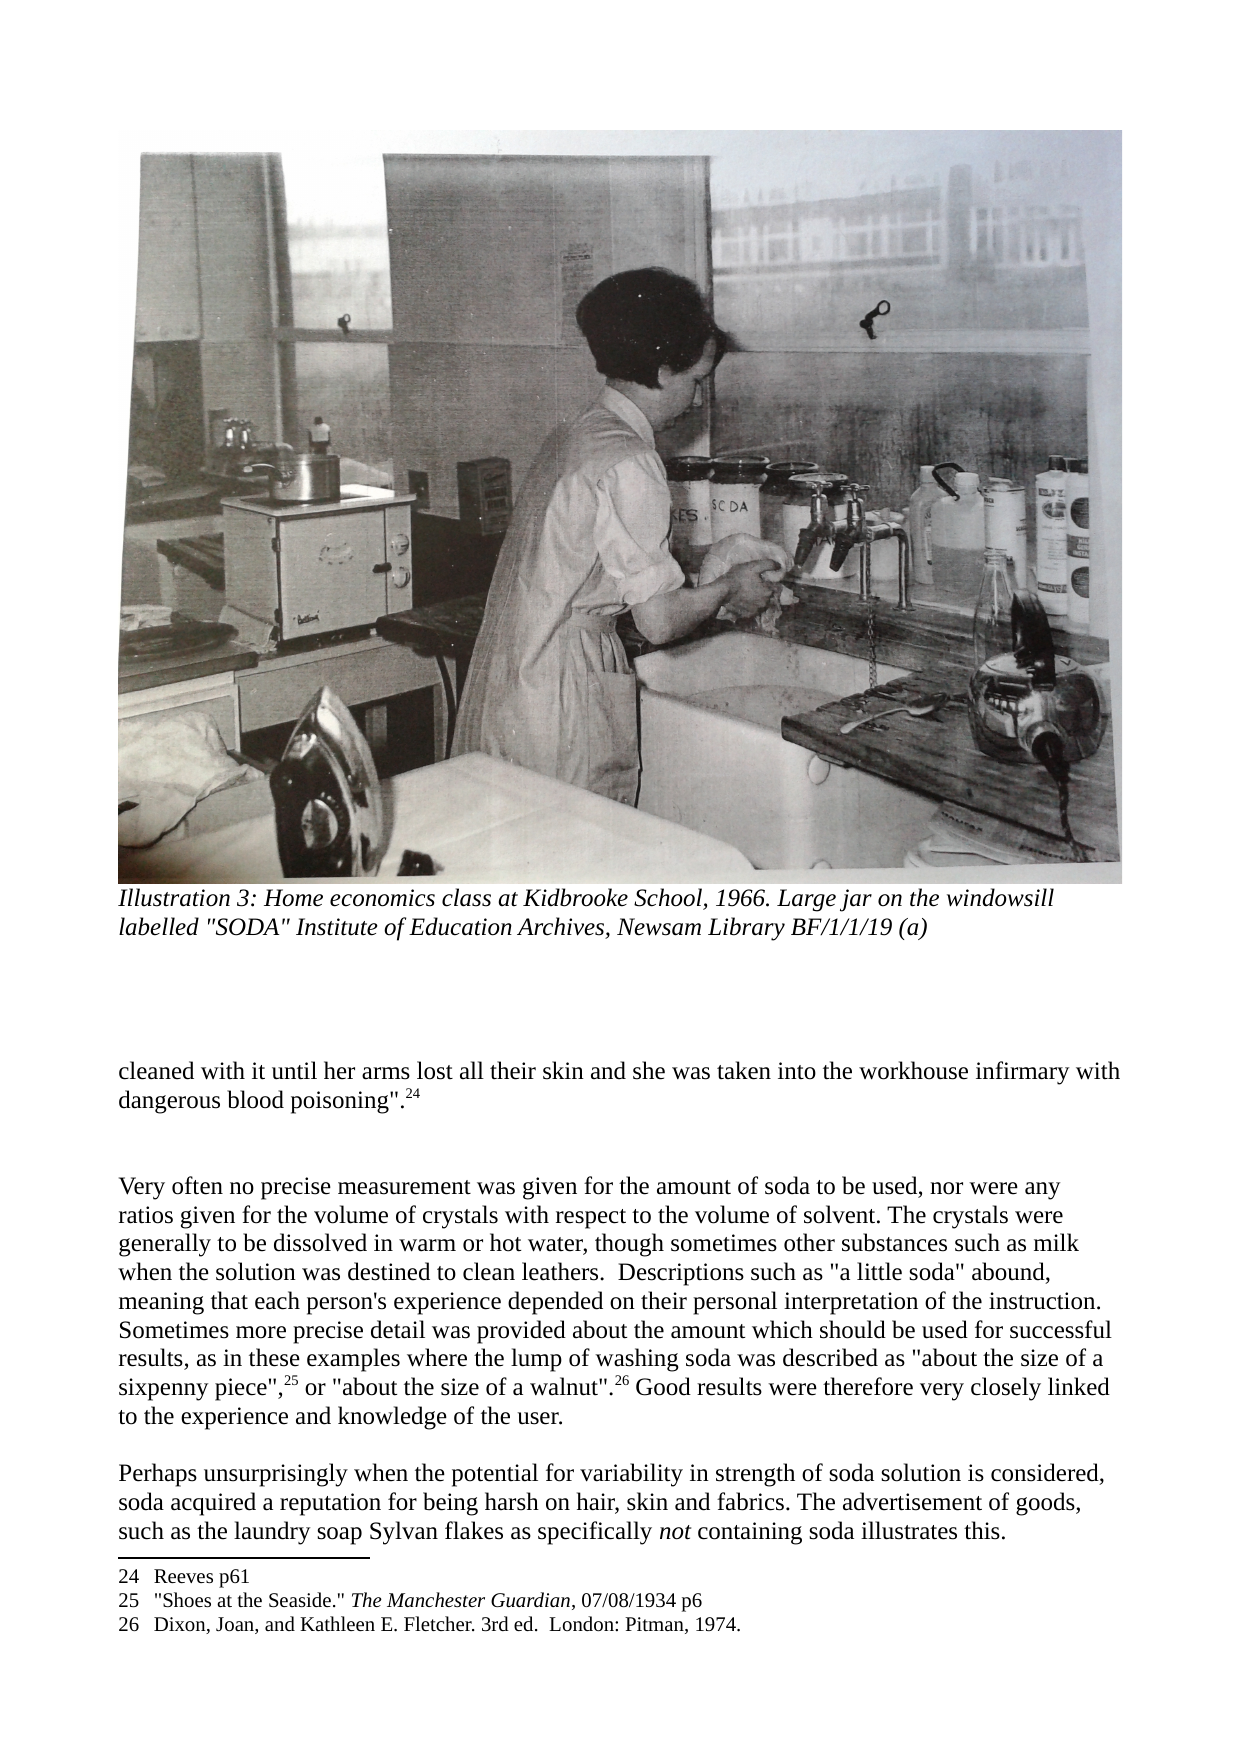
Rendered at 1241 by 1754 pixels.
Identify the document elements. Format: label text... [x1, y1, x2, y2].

text Illustration 3: Home economics class at Kidbrooke School, 1966. Large jar on the windowsill labelled "SODA" Institute of Education Archives, Newsam Library BF/1/1/19 (a) [118, 884, 1122, 941]
text "Shoes at the Seaside." The Manchester Guardian, 07/08/1934 p6 [118, 1588, 1122, 1612]
text Perhaps unsurprisingly when the potential for variability in strength of soda solution is considered, soda acquired a reputation for being harsh on hair, skin and fabrics. The advertisement of goods, such as the laundry soap Sylvan flakes as specifically not containing soda illustrates this. [118, 1458, 1122, 1545]
picture [118, 130, 1123, 884]
text Reeves p61 [118, 1564, 1122, 1588]
text Very often no precise measurement was given for the amount of soda to be used, nor were any ratios given for the volume of crystals with respect to the volume of solvent. The crystals were generally to be dissolved in warm or hot water, though sometimes other substances such as milk when the solution was destined to clean leathers. Descriptions such as "a little soda" abound, meaning that each person's experience depended on their personal interpretation of the instruction. Sometimes more precise detail was provided about the amount which should be used for successful results, as in these examples where the lump of washing soda was described as "about the size of a sixpenny piece", or "about the size of a walnut". Good results were therefore very closely linked to the experience and knowledge of the user. [118, 1171, 1122, 1430]
text Dixon, Joan, and Kathleen E. Fletcher. 3rd ed. London: Pitman, 1974. [118, 1612, 1122, 1636]
text cleaned with it until her arms lost all their skin and she was taken into the workhouse infirmary with dangerous blood poisoning". [118, 1056, 1122, 1113]
